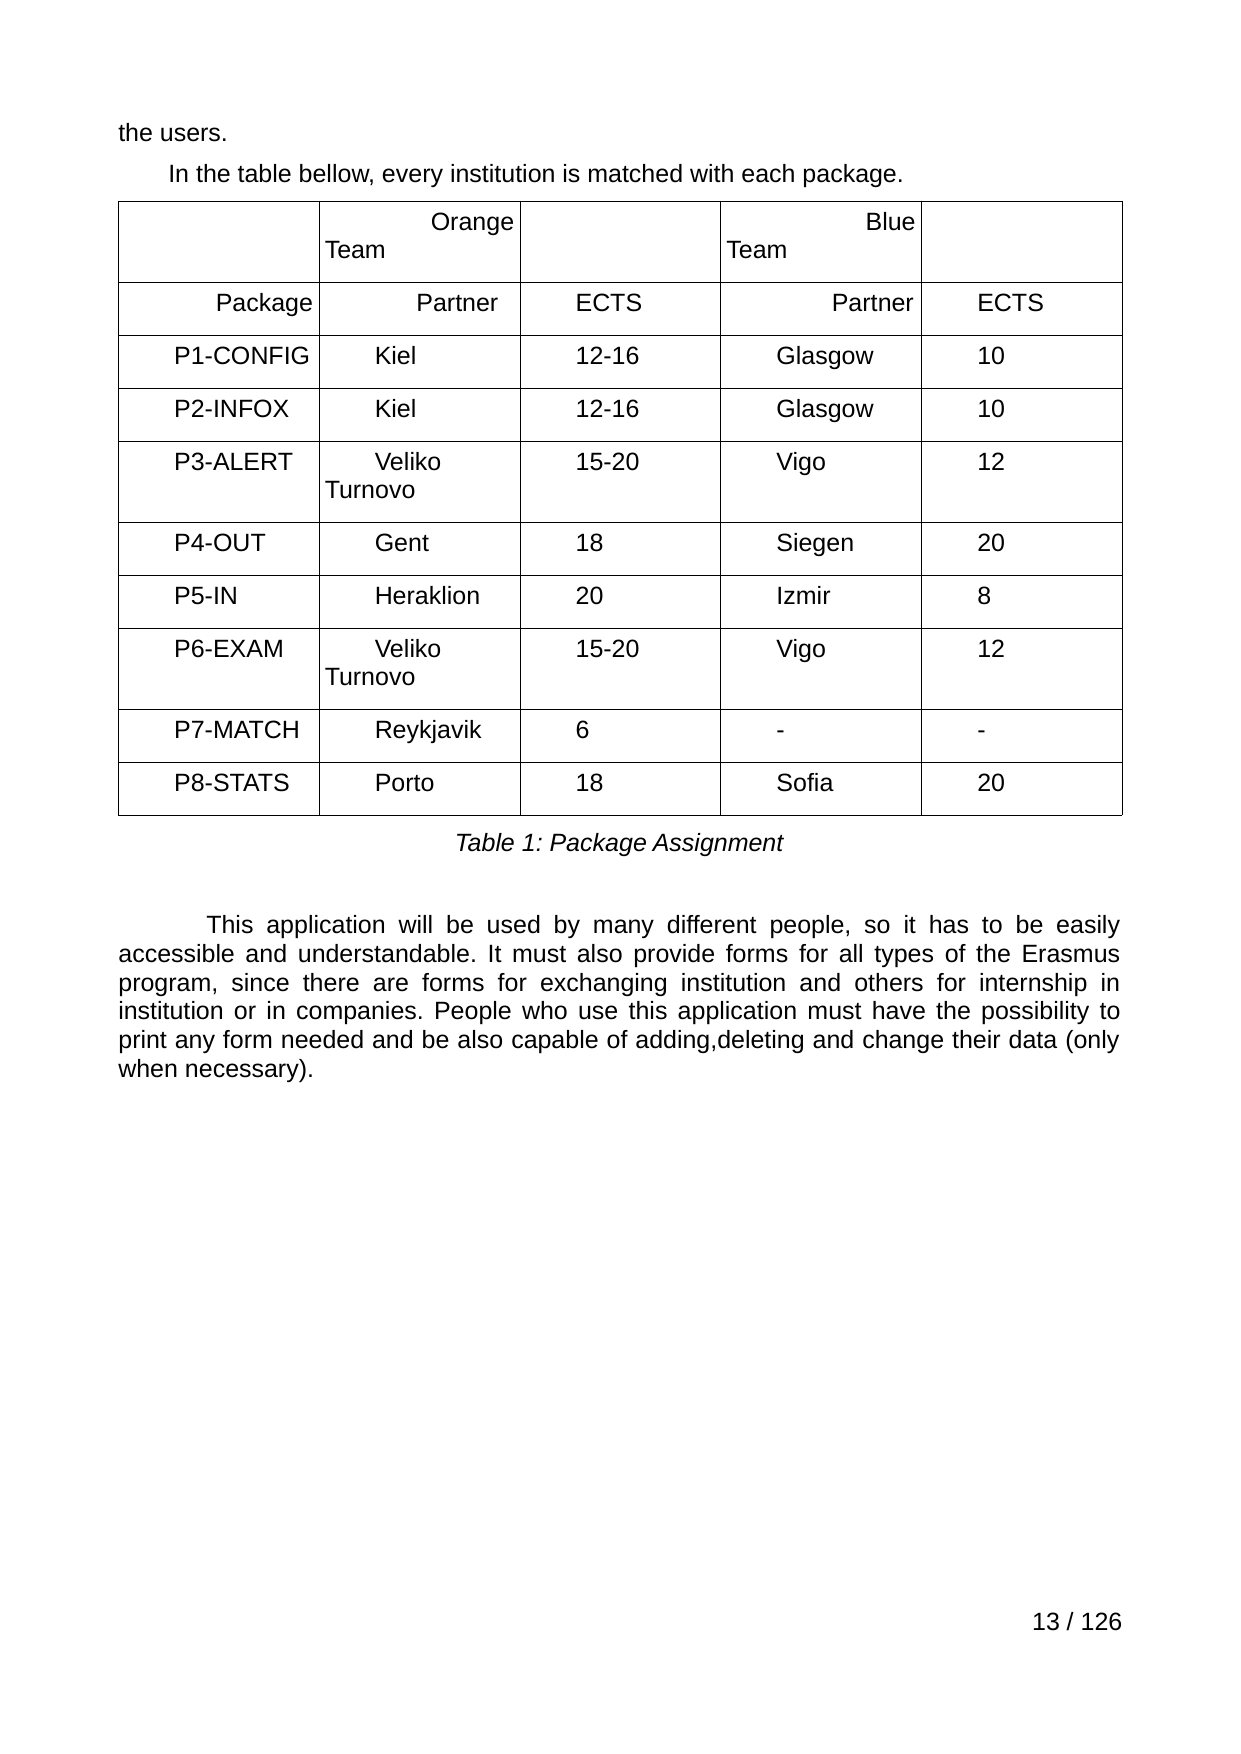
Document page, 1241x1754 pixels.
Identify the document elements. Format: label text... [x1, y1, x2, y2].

table_header [922, 202, 1122, 282]
table_header Orange Team [320, 202, 520, 282]
table_cell 12 [922, 442, 1122, 522]
table_cell Siegen [721, 523, 921, 575]
table_cell Vigo [721, 442, 921, 522]
table_cell P8-STATS [119, 763, 319, 815]
table_cell P3-ALERT [119, 442, 319, 522]
table_cell 10 [922, 336, 1122, 388]
table_cell 18 [521, 523, 720, 575]
table_cell P4-OUT [119, 523, 319, 575]
table_cell Reykjavik [320, 710, 520, 762]
text In the table bellow, every institution is matched with each package. [118, 159, 1122, 188]
table_cell ECTS [922, 283, 1122, 335]
table_cell P2-INFOX [119, 389, 319, 441]
table_cell Sofia [721, 763, 921, 815]
table_cell Kiel [320, 336, 520, 388]
table_cell 18 [521, 763, 720, 815]
table_cell Gent [320, 523, 520, 575]
text Table 1: Package Assignment [118, 828, 1122, 856]
table_header [521, 202, 720, 282]
table_cell Heraklion [320, 576, 520, 628]
table_cell Glasgow [721, 336, 921, 388]
table_cell 20 [922, 523, 1122, 575]
table_cell ECTS [521, 283, 720, 335]
text This application will be used by many different people, so it has to be easily accessible and understandable. It must also provide forms for all types of the Erasmus program, since there are forms for exchanging institution and others for internship in institution or in companies. People who use this application must have the possibility to print any form needed and be also capable of adding,deleting and change their data (only when necessary). [118, 910, 1122, 1083]
table_cell Package [119, 283, 319, 335]
table_cell 20 [521, 576, 720, 628]
table_cell P6-EXAM [119, 629, 319, 709]
table_cell Partner [320, 283, 520, 335]
table_cell P5-IN [119, 576, 319, 628]
table_cell 15-20 [521, 442, 720, 522]
table_cell Veliko Turnovo [320, 629, 520, 709]
table_cell 12 [922, 629, 1122, 709]
table_cell 8 [922, 576, 1122, 628]
table_header [119, 202, 319, 282]
table_cell 10 [922, 389, 1122, 441]
table_cell 12-16 [521, 336, 720, 388]
table_cell Izmir [721, 576, 921, 628]
table_cell Partner [721, 283, 921, 335]
table_cell Porto [320, 763, 520, 815]
table_cell 20 [922, 763, 1122, 815]
table_cell Vigo [721, 629, 921, 709]
table_cell 15-20 [521, 629, 720, 709]
table_cell 12-16 [521, 389, 720, 441]
table_cell Kiel [320, 389, 520, 441]
table_header Blue Team [721, 202, 921, 282]
table_cell Veliko Turnovo [320, 442, 520, 522]
table_cell Glasgow [721, 389, 921, 441]
table_cell - [721, 710, 921, 762]
table_cell - [922, 710, 1122, 762]
text the users. [118, 118, 1122, 147]
table_cell P7-MATCH [119, 710, 319, 762]
table_cell P1-CONFIG [119, 336, 319, 388]
table_cell 6 [521, 710, 720, 762]
